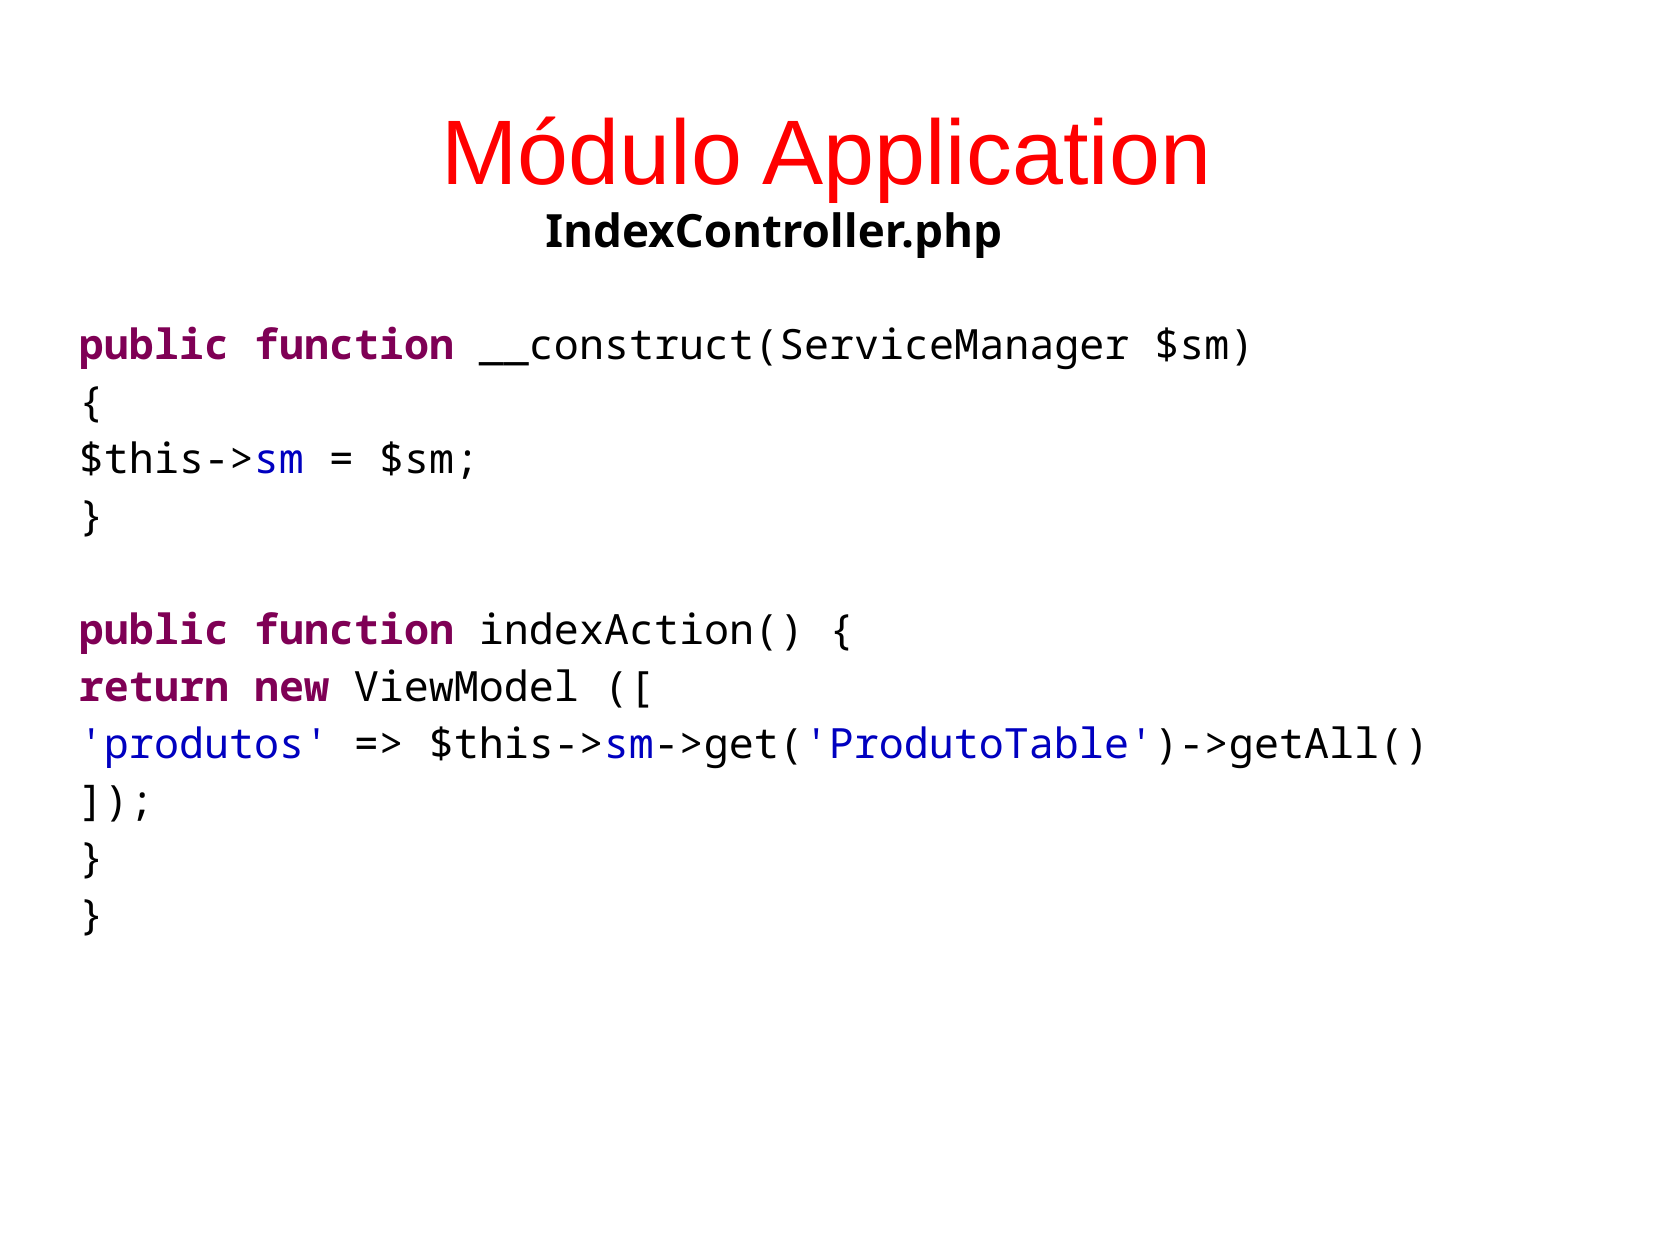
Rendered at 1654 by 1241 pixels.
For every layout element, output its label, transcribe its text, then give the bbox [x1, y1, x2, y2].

text_box IndexController.php [530, 191, 1047, 260]
text_box public function __construct(ServiceManager $sm) { $this->sm = $sm; } public function indexAction() { return new ViewModel ([ 'produtos' => $this->sm->get('ProdutoTable')->getAll() ]); } } [64, 307, 1624, 1229]
title Módulo Application [82, 49, 1571, 257]
